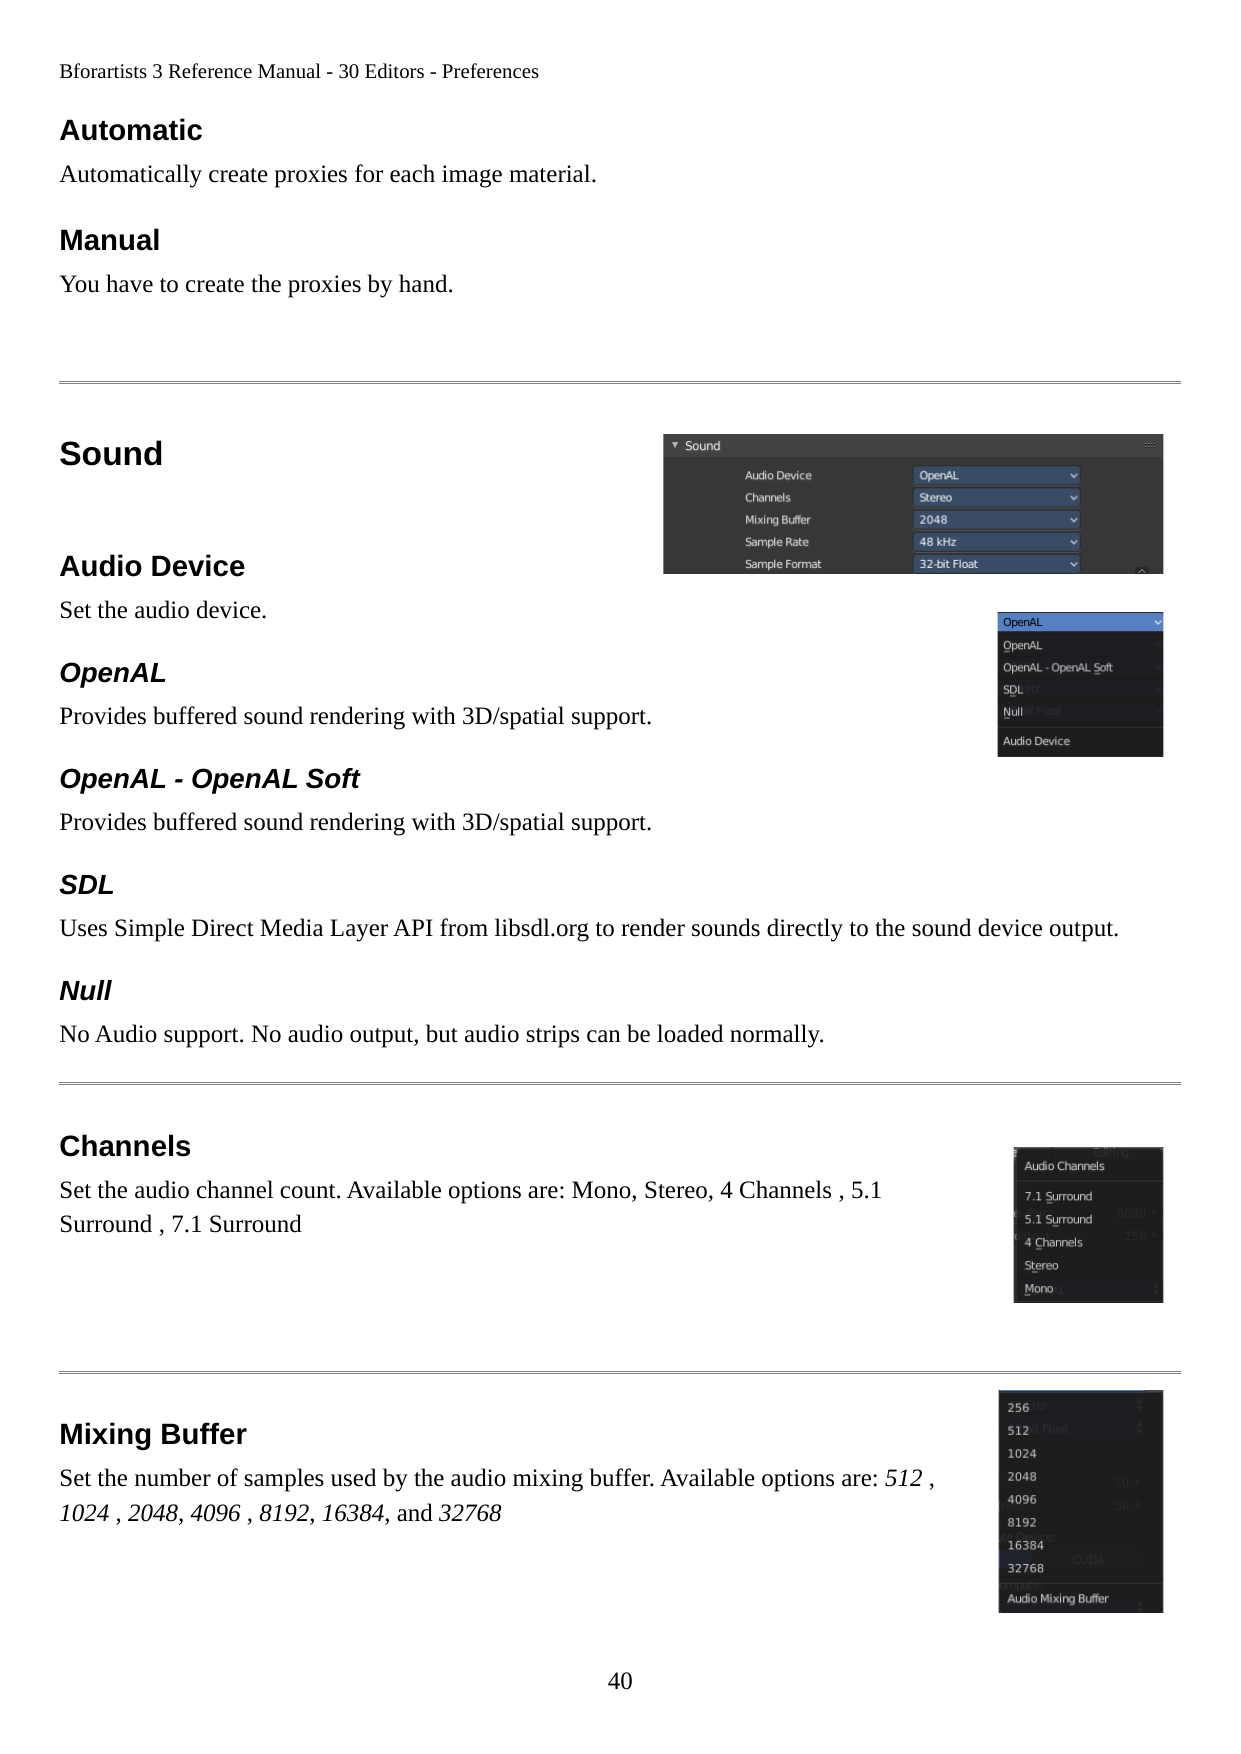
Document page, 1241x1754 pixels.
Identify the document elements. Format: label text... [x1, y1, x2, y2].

text No Audio support. No audio output, but audio strips can be loaded normally. [59, 1019, 1181, 1047]
subtitle Null [59, 974, 1181, 1006]
subtitle SDL [59, 868, 1181, 900]
text Provides buffered sound rendering with 3D/spatial support. [59, 807, 1181, 836]
subtitle [1164, 434, 1181, 472]
text Set the audio channel count. Available options are: Mono, Stereo, 4 Channels , 5.1 Surround , 7.1 Surround [59, 1175, 1013, 1238]
text Set the number of samples used by the audio mixing buffer. Available options are: 512 , 1024 , 2048, 4096 , 8192, 16384, and 32768 [59, 1463, 998, 1527]
picture [663, 434, 1164, 574]
text Set the audio device. [59, 595, 1181, 624]
subtitle [1164, 656, 1181, 688]
subtitle Sound [59, 434, 663, 472]
subtitle Manual [59, 222, 1181, 256]
picture [997, 612, 1164, 757]
text Automatically create proxies for each image material. [59, 159, 1181, 188]
picture [998, 1390, 1164, 1613]
subtitle OpenAL [59, 656, 997, 688]
subtitle Mixing Buffer [59, 1417, 998, 1451]
subtitle Automatic [59, 113, 1181, 146]
subtitle [1164, 1417, 1181, 1451]
text You have to create the proxies by hand. [59, 269, 1181, 297]
text Uses Simple Direct Media Layer API from libsdl.org to render sounds directly to the sound device output. [59, 913, 1181, 941]
subtitle Channels [59, 1128, 1181, 1162]
subtitle Audio Device [59, 549, 1181, 582]
picture [1013, 1147, 1164, 1303]
text Provides buffered sound rendering with 3D/spatial support. [59, 701, 997, 729]
subtitle OpenAL - OpenAL Soft [59, 762, 1181, 794]
